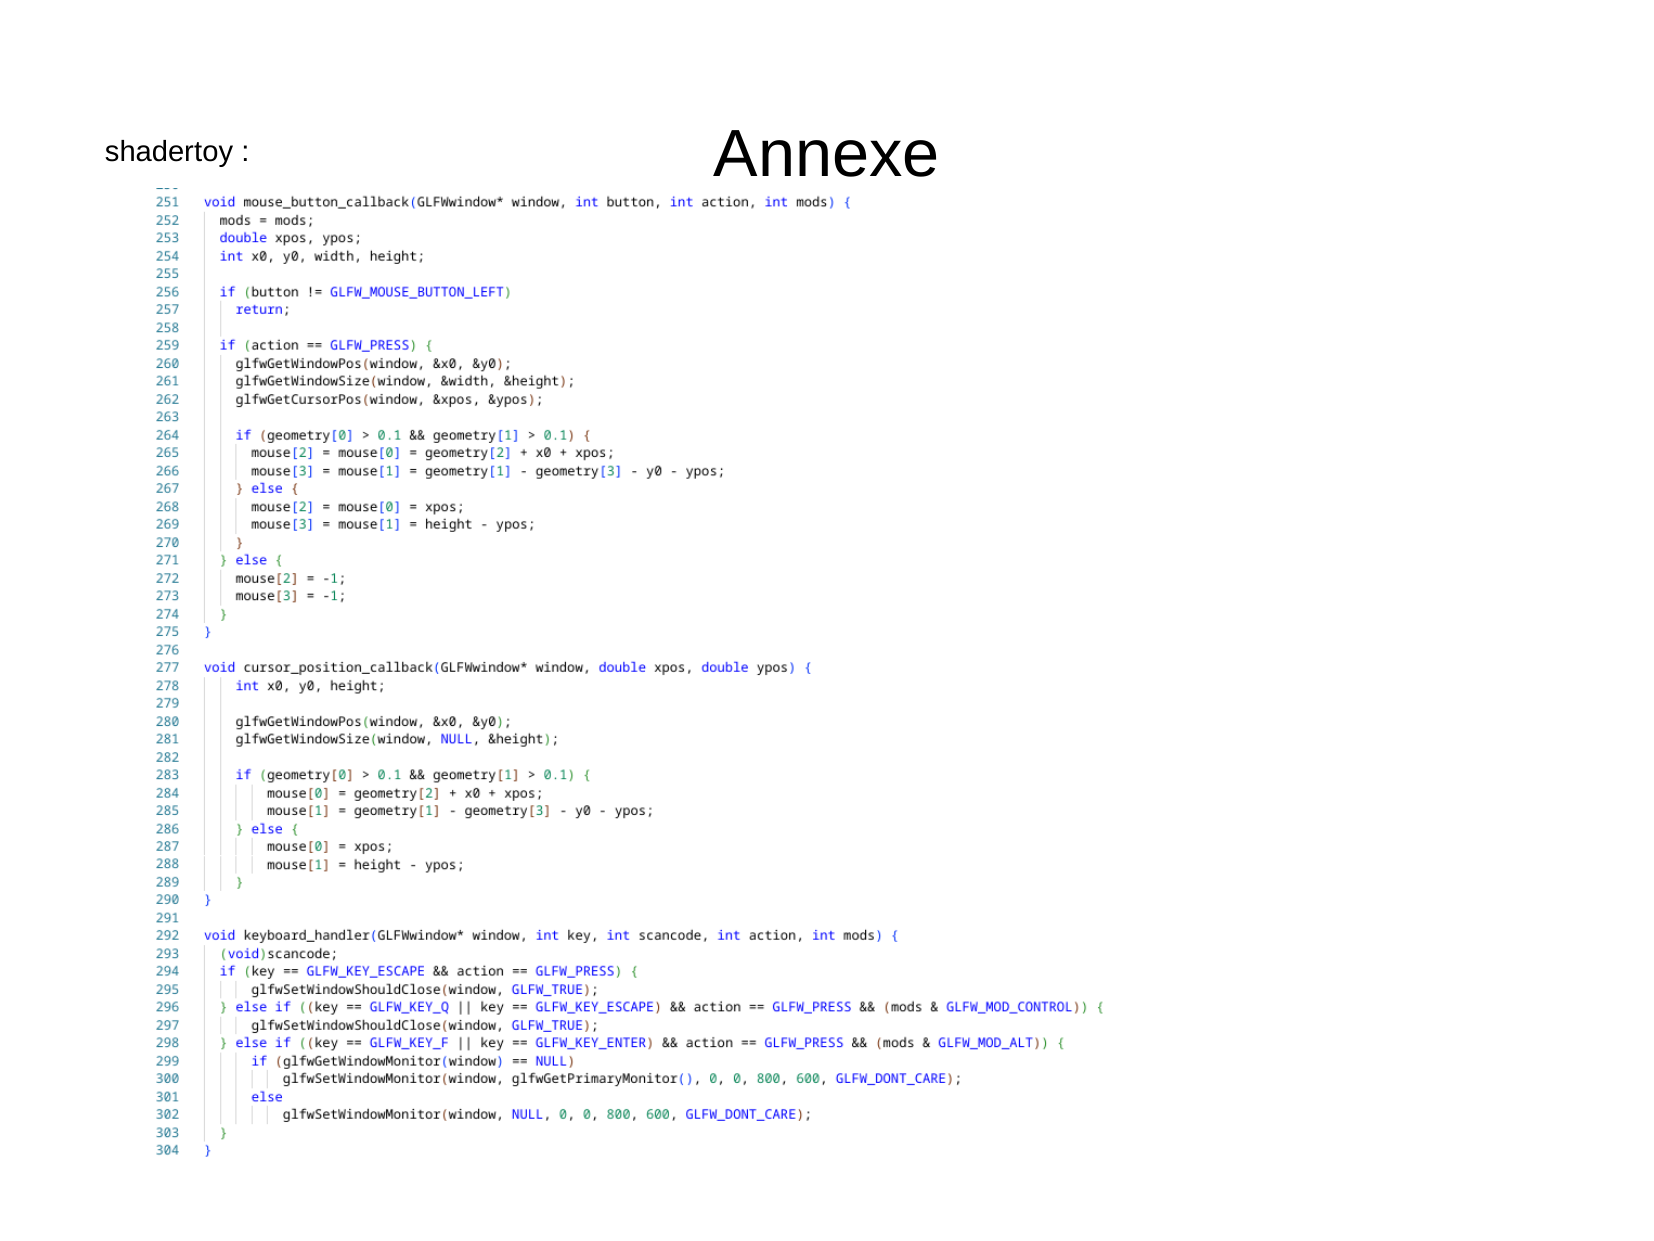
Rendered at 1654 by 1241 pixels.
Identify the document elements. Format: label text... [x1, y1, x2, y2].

text_box shadertoy : [90, 127, 266, 176]
title Annexe [82, 49, 1571, 257]
picture [153, 188, 1135, 1160]
